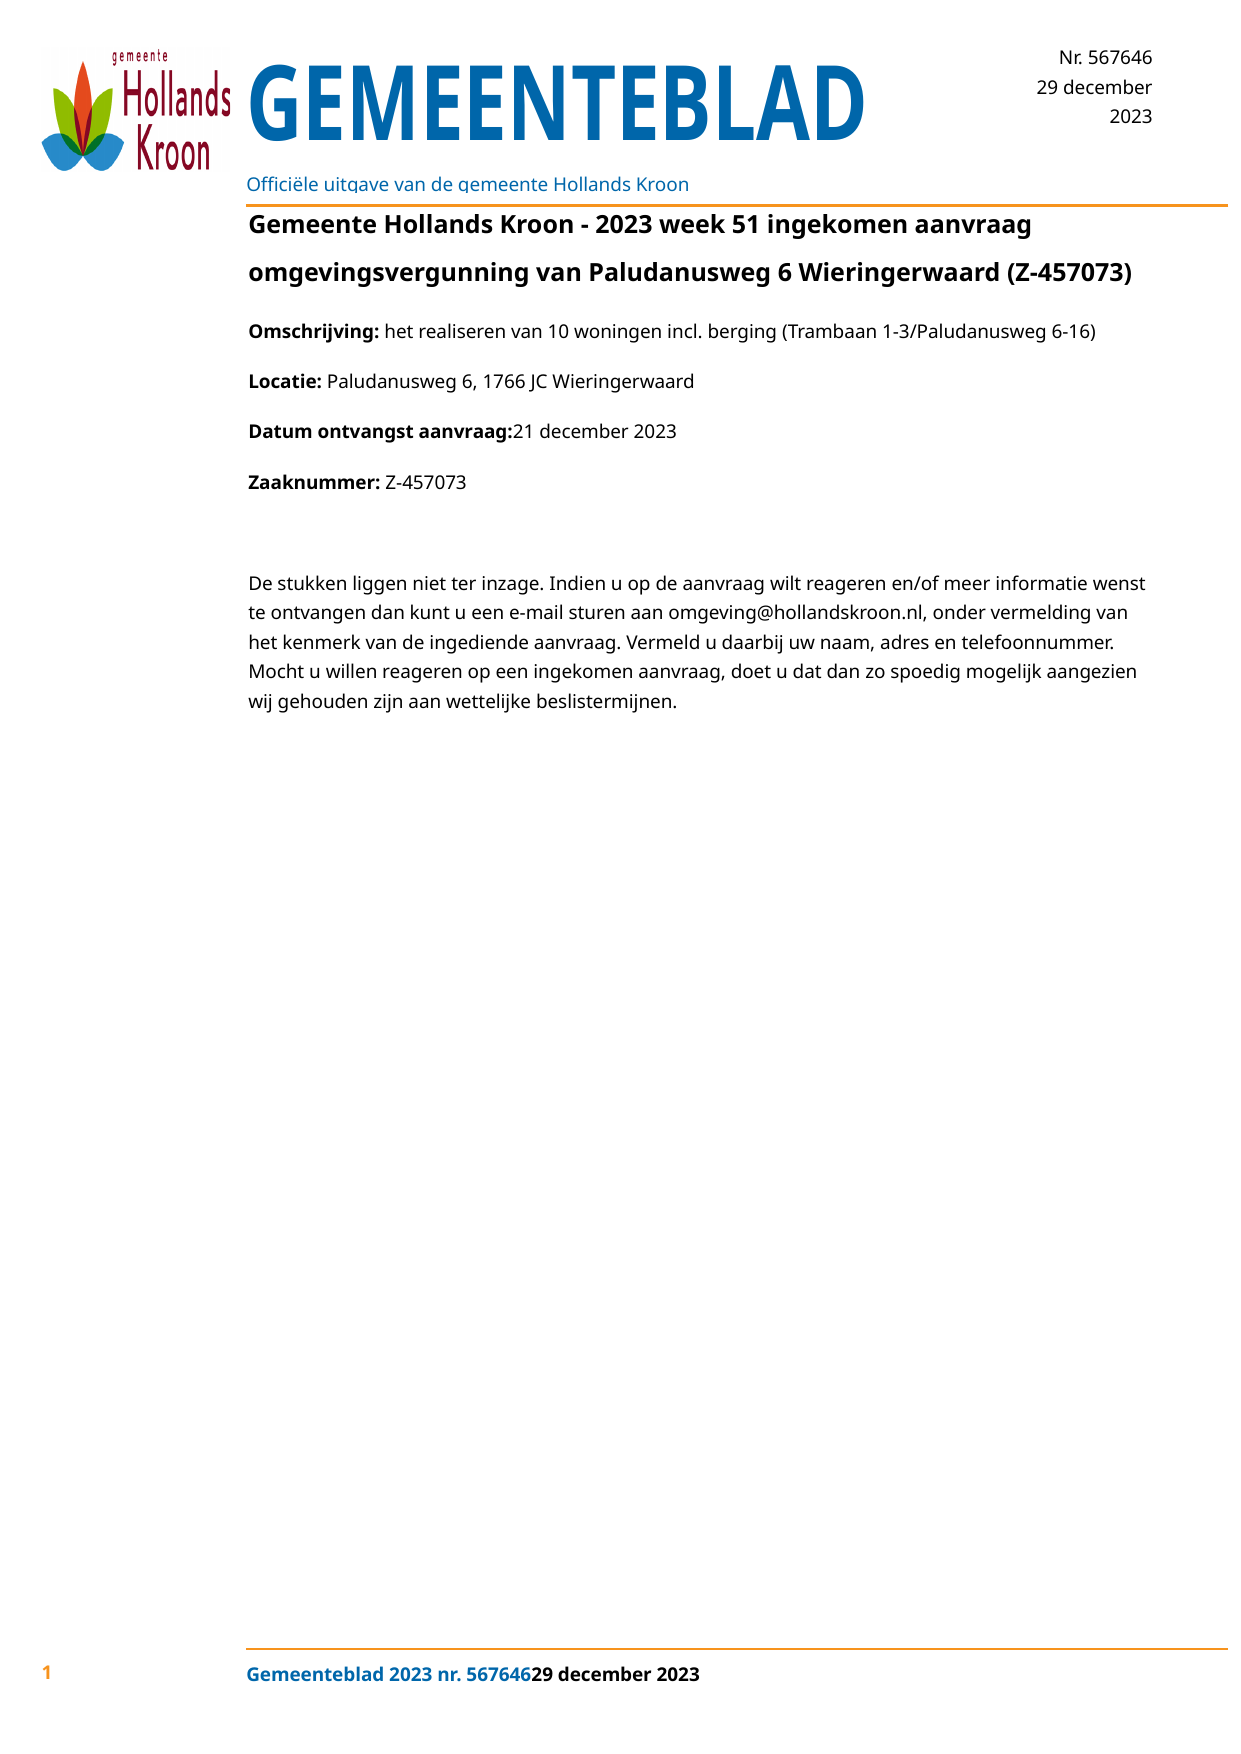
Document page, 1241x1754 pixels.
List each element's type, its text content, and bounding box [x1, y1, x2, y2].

text De stukken liggen niet ter inzage. Indien u op de aanvraag wilt reageren en/of meer informatie wenst te ontvangen dan kunt u een e-mail sturen aan omgeving@hollandskroon.nl, onder vermelding van het kenmerk van de ingediende aanvraag. Vermeld u daarbij uw naam, adres en telefoonnummer. Mocht u willen reageren op een ingekomen aanvraag, doet u dat dan zo spoedig mogelijk aangezien wij gehouden zijn aan wettelijke beslistermijnen. [248, 570, 1152, 714]
picture [41, 47, 231, 172]
text Datum ontvangst aanvraag:21 december 2023 [248, 419, 1152, 444]
text Zaaknummer: Z-457073 [248, 469, 1152, 495]
text Gemeente Hollands Kroon - 2023 week 51 ingekomen aanvraag omgevingsvergunning van Paludanusweg 6 Wieringerwaard (Z-457073) [248, 207, 1152, 288]
text Omschrijving: het realiseren van 10 woningen incl. berging (Trambaan 1-3/Paludanusweg 6-16) [248, 318, 1152, 344]
text Locatie: Paludanusweg 6, 1766 JC Wieringerwaard [248, 368, 1152, 394]
